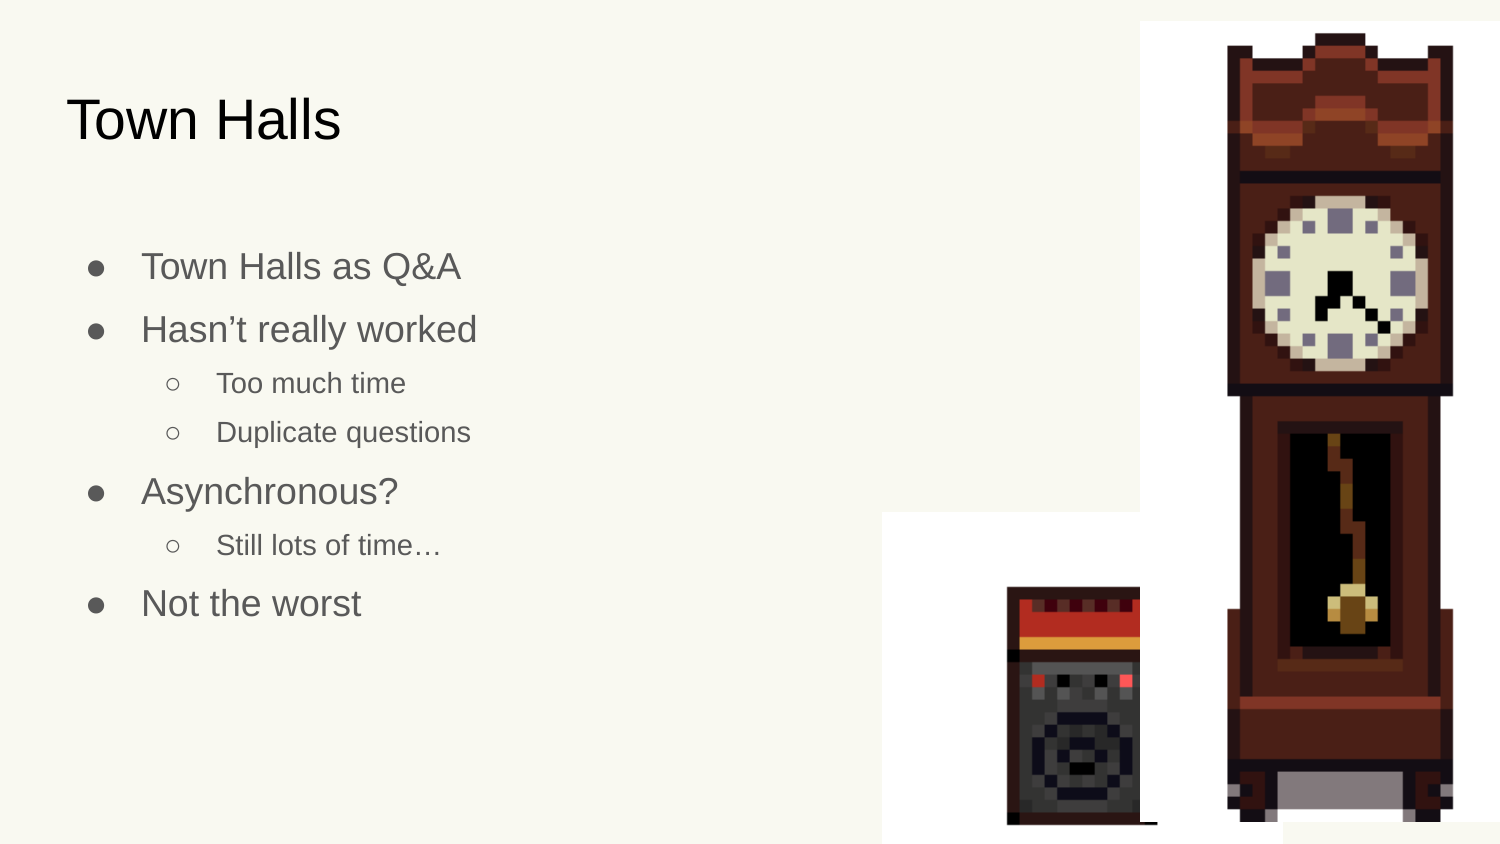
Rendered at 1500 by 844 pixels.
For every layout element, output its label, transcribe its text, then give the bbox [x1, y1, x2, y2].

list Town Halls as Q&A Hasn’t really worked Too much time Duplicate questions Asynchronous? Still lots of time… Not the worst [51, 189, 1140, 750]
picture [882, 21, 1500, 844]
title Town Halls [51, 72, 1140, 167]
